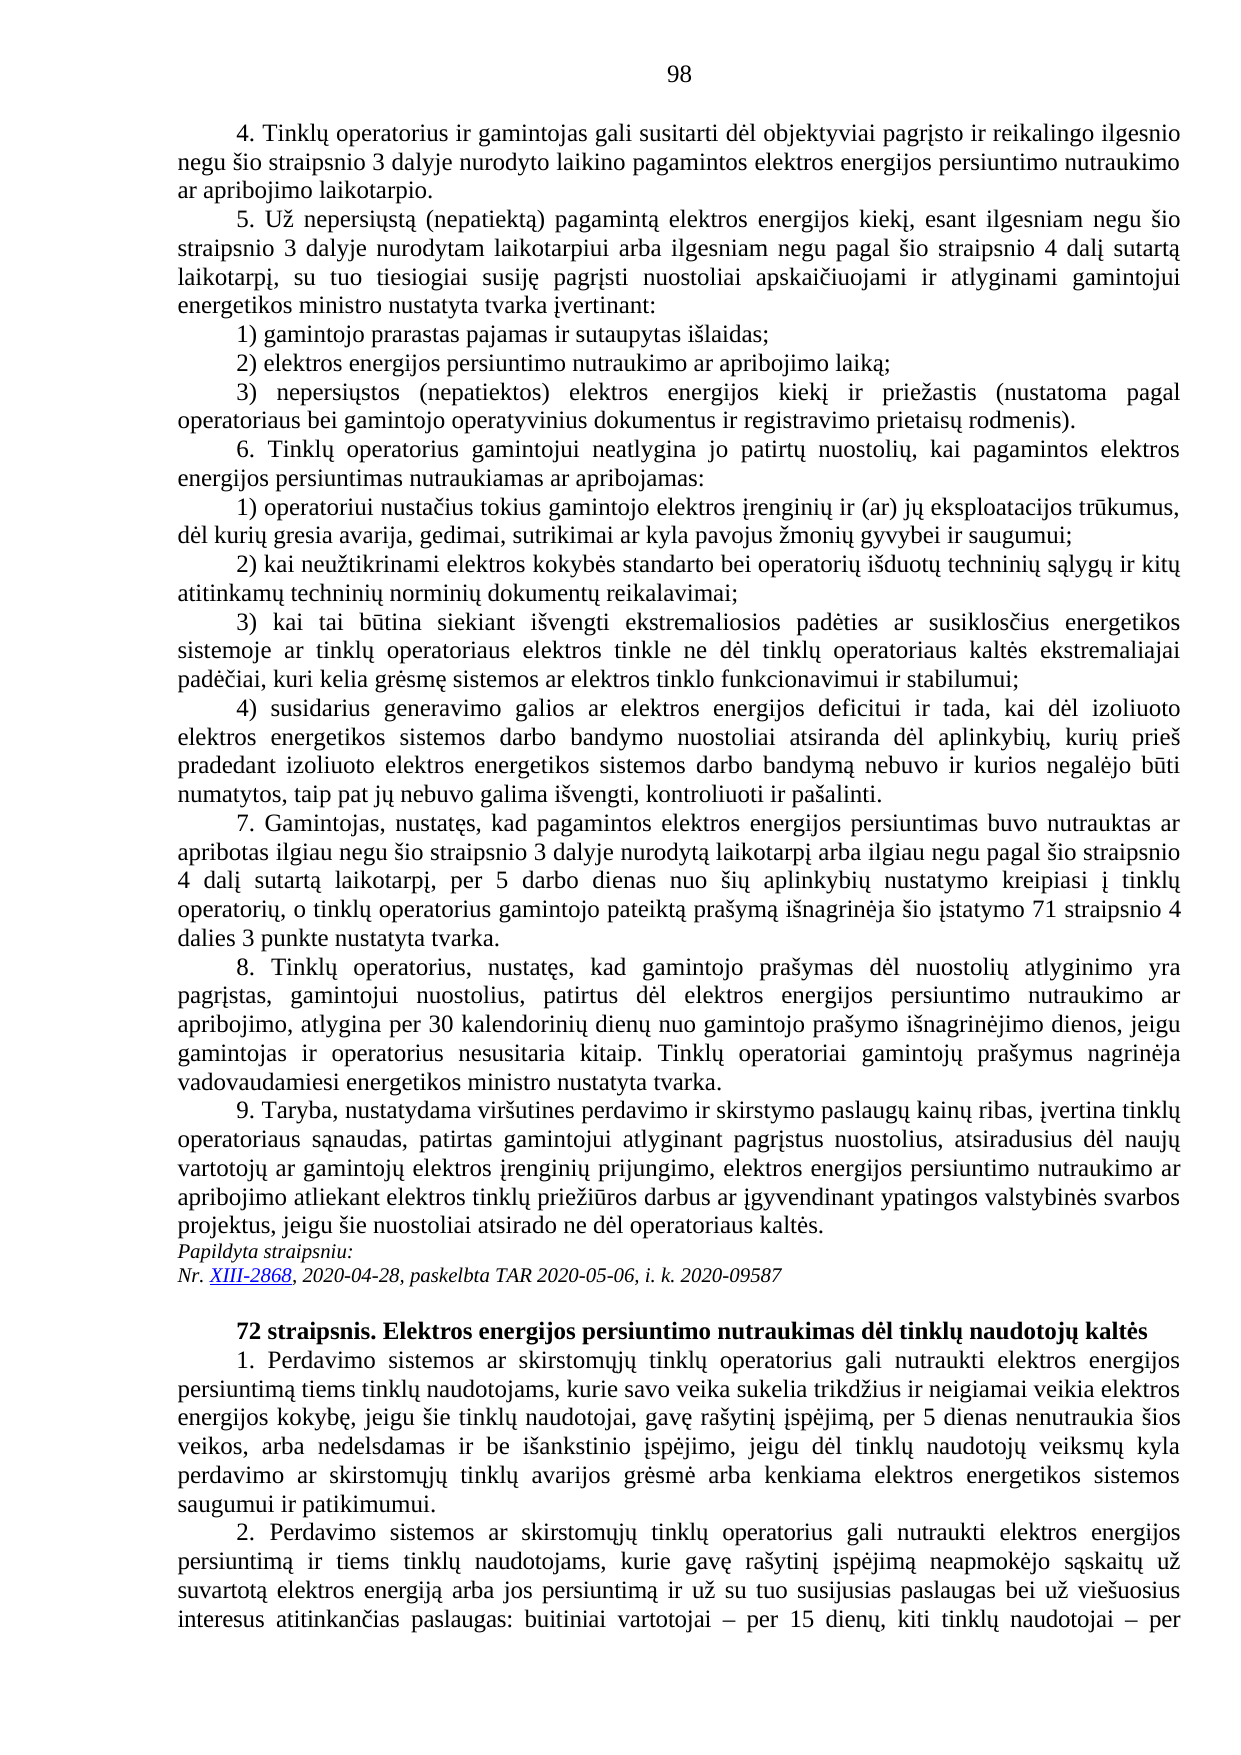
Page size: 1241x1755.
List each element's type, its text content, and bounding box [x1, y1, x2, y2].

text 6. Tinklų operatorius gamintojui neatlygina jo patirtų nuostolių, kai pagamintos elektros energijos persiuntimas nutraukiamas ar apribojamas: [177, 434, 1181, 492]
text 8. Tinklų operatorius, nustatęs, kad gamintojo prašymas dėl nuostolių atlyginimo yra pagrįstas, gamintojui nuostolius, patirtus dėl elektros energijos persiuntimo nutraukimo ar apribojimo, atlygina per 30 kalendorinių dienų nuo gamintojo prašymo išnagrinėjimo dienos, jeigu gamintojas ir operatorius nesusitaria kitaip. Tinklų operatoriai gamintojų prašymus nagrinėja vadovaudamiesi energetikos ministro nustatyta tvarka. [177, 952, 1181, 1096]
text 3) kai tai būtina siekiant išvengti ekstremaliosios padėties ar susiklosčius energetikos sistemoje ar tinklų operatoriaus elektros tinkle ne dėl tinklų operatoriaus kaltės ekstremaliajai padėčiai, kuri kelia grėsmę sistemos ar elektros tinklo funkcionavimui ir stabilumui; [177, 607, 1181, 693]
text Papildyta straipsniu: [177, 1239, 1181, 1263]
text 3) nepersiųstos (nepatiektos) elektros energijos kiekį ir priežastis (nustatoma pagal operatoriaus bei gamintojo operatyvinius dokumentus ir registravimo prietaisų rodmenis). [177, 377, 1181, 434]
text 2. Perdavimo sistemos ar skirstomųjų tinklų operatorius gali nutraukti elektros energijos persiuntimą ir tiems tinklų naudotojams, kurie gavę rašytinį įspėjimą neapmokėjo sąskaitų už suvartotą elektros energiją arba jos persiuntimą ir už su tuo susijusias paslaugas bei už viešuosius interesus atitinkančias paslaugas: buitiniai vartotojai – per 15 dienų, kiti tinklų naudotojai – per [177, 1517, 1181, 1632]
text 4) susidarius generavimo galios ar elektros energijos deficitui ir tada, kai dėl izoliuoto elektros energetikos sistemos darbo bandymo nuostoliai atsiranda dėl aplinkybių, kurių prieš pradedant izoliuoto elektros energetikos sistemos darbo bandymą nebuvo ir kurios negalėjo būti numatytos, taip pat jų nebuvo galima išvengti, kontroliuoti ir pašalinti. [177, 693, 1181, 808]
text 1. Perdavimo sistemos ar skirstomųjų tinklų operatorius gali nutraukti elektros energijos persiuntimą tiems tinklų naudotojams, kurie savo veika sukelia trikdžius ir neigiamai veikia elektros energijos kokybę, jeigu šie tinklų naudotojai, gavę rašytinį įspėjimą, per 5 dienas nenutraukia šios veikos, arba nedelsdamas ir be išankstinio įspėjimo, jeigu dėl tinklų naudotojų veiksmų kyla perdavimo ar skirstomųjų tinklų avarijos grėsmė arba kenkiama elektros energetikos sistemos saugumui ir patikimumui. [177, 1345, 1181, 1517]
text 9. Taryba, nustatydama viršutines perdavimo ir skirstymo paslaugų kainų ribas, įvertina tinklų operatoriaus sąnaudas, patirtas gamintojui atlyginant pagrįstus nuostolius, atsiradusius dėl naujų vartotojų ar gamintojų elektros įrenginių prijungimo, elektros energijos persiuntimo nutraukimo ar apribojimo atliekant elektros tinklų priežiūros darbus ar įgyvendinant ypatingos valstybinės svarbos projektus, jeigu šie nuostoliai atsirado ne dėl operatoriaus kaltės. [177, 1096, 1181, 1239]
text 1) operatoriui nustačius tokius gamintojo elektros įrenginių ir (ar) jų eksploatacijos trūkumus, dėl kurių gresia avarija, gedimai, sutrikimai ar kyla pavojus žmonių gyvybei ir saugumui; [177, 492, 1181, 549]
text 72 straipsnis. Elektros energijos persiuntimo nutraukimas dėl tinklų naudotojų kaltės [236, 1316, 1181, 1345]
text 5. Už nepersiųstą (nepatiektą) pagamintą elektros energijos kiekį, esant ilgesniam negu šio straipsnio 3 dalyje nurodytam laikotarpiui arba ilgesniam negu pagal šio straipsnio 4 dalį sutartą laikotarpį, su tuo tiesiogiai susiję pagrįsti nuostoliai apskaičiuojami ir atlyginami gamintojui energetikos ministro nustatyta tvarka įvertinant: [177, 204, 1181, 319]
text 1) gamintojo prarastas pajamas ir sutaupytas išlaidas; [177, 319, 1181, 348]
text 2) kai neužtikrinami elektros kokybės standarto bei operatorių išduotų techninių sąlygų ir kitų atitinkamų techninių norminių dokumentų reikalavimai; [177, 549, 1181, 607]
text 4. Tinklų operatorius ir gamintojas gali susitarti dėl objektyviai pagrįsto ir reikalingo ilgesnio negu šio straipsnio 3 dalyje nurodyto laikino pagamintos elektros energijos persiuntimo nutraukimo ar apribojimo laikotarpio. [177, 118, 1181, 204]
text 2) elektros energijos persiuntimo nutraukimo ar apribojimo laiką; [177, 348, 1181, 377]
text Nr. XIII-2868, 2020-04-28, paskelbta TAR 2020-05-06, i. k. 2020-09587 [177, 1263, 1181, 1287]
text 7. Gamintojas, nustatęs, kad pagamintos elektros energijos persiuntimas buvo nutrauktas ar apribotas ilgiau negu šio straipsnio 3 dalyje nurodytą laikotarpį arba ilgiau negu pagal šio straipsnio 4 dalį sutartą laikotarpį, per 5 darbo dienas nuo šių aplinkybių nustatymo kreipiasi į tinklų operatorių, o tinklų operatorius gamintojo pateiktą prašymą išnagrinėja šio įstatymo 71 straipsnio 4 dalies 3 punkte nustatyta tvarka. [177, 808, 1181, 952]
